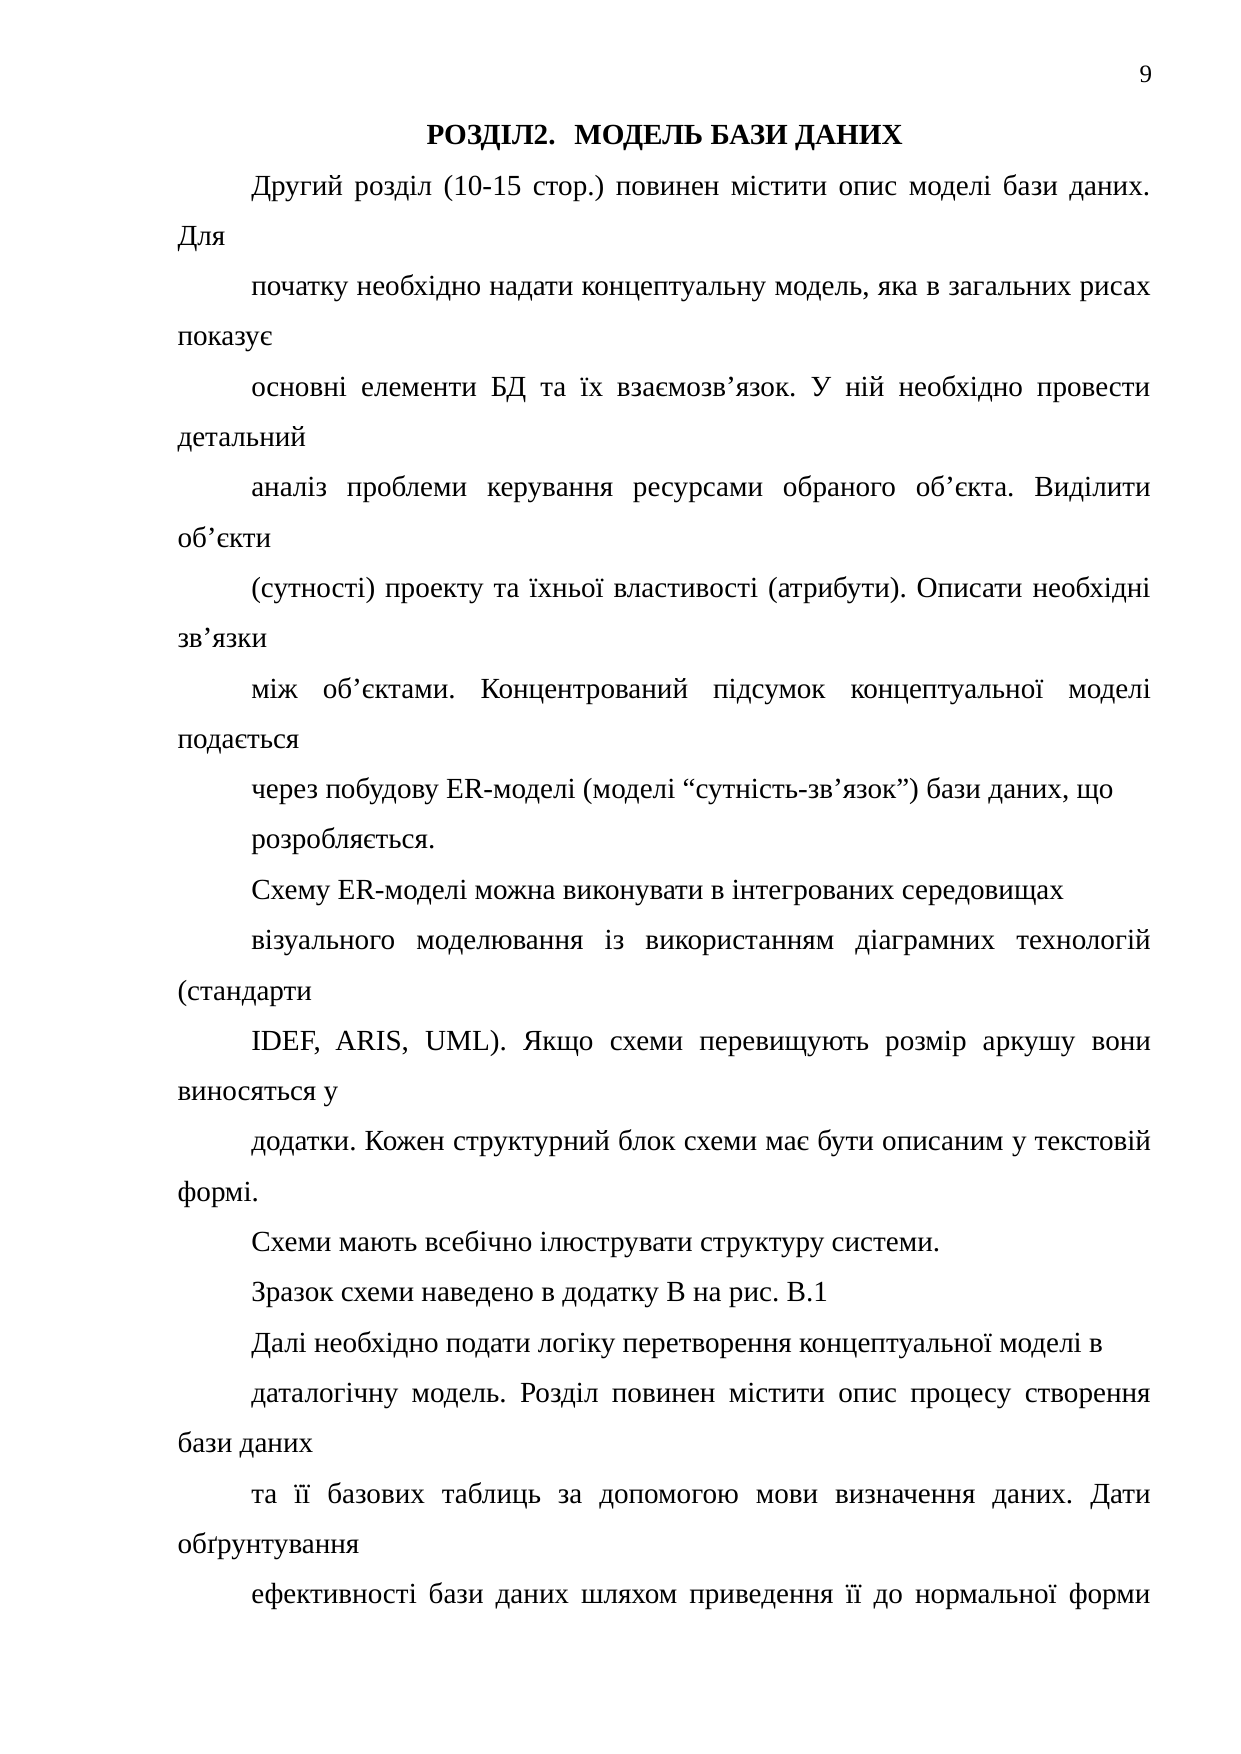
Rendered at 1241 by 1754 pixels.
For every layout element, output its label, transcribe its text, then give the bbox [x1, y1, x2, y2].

text розробляється. [177, 822, 1152, 855]
text через побудову ER-моделі (моделі “сутність-зв’язок”) бази даних, що [177, 771, 1152, 805]
text Другий розділ (10-15 стор.) повинен містити опис моделі бази даних. Для [177, 168, 1152, 251]
text ефективності бази даних шляхом приведення її до нормальної форми [177, 1576, 1152, 1610]
text та її базових таблиць за допомогою мови визначення даних. Дати обґрунтування [177, 1476, 1152, 1559]
text Схеми мають всебічно ілюструвати структуру системи. [177, 1224, 1152, 1258]
text (сутності) проекту та їхньої властивості (атрибути). Описати необхідні зв’язки [177, 570, 1152, 654]
text між об’єктами. Концентрований підсумок концептуальної моделі подається [177, 671, 1152, 754]
text аналіз проблеми керування ресурсами обраного об’єкта. Виділити об’єкти [177, 469, 1152, 553]
text даталогічну модель. Розділ повинен містити опис процесу створення бази даних [177, 1375, 1152, 1459]
text початку необхідно надати концептуальну модель, яка в загальних рисах показує [177, 268, 1152, 352]
text Далі необхідно подати логіку перетворення концептуальної моделі в [177, 1325, 1152, 1358]
text додатки. Кожен структурний блок схеми має бути описаним у текстовій формі. [177, 1123, 1152, 1207]
subtitle модель бази даних [177, 117, 1152, 151]
text Схему ER-моделі можна виконувати в інтегрованих середовищах [177, 872, 1152, 906]
text основні елементи БД та їх взаємозв’язок. У ній необхідно провести детальний [177, 369, 1152, 453]
text візуального моделювання із використанням діаграмних технологій (стандарти [177, 922, 1152, 1006]
text Зразок схеми наведено в додатку В на рис. В.1 [177, 1274, 1152, 1308]
text IDEF, ARIS, UML). Якщо схеми перевищують розмір аркушу вони виносяться у [177, 1023, 1152, 1107]
